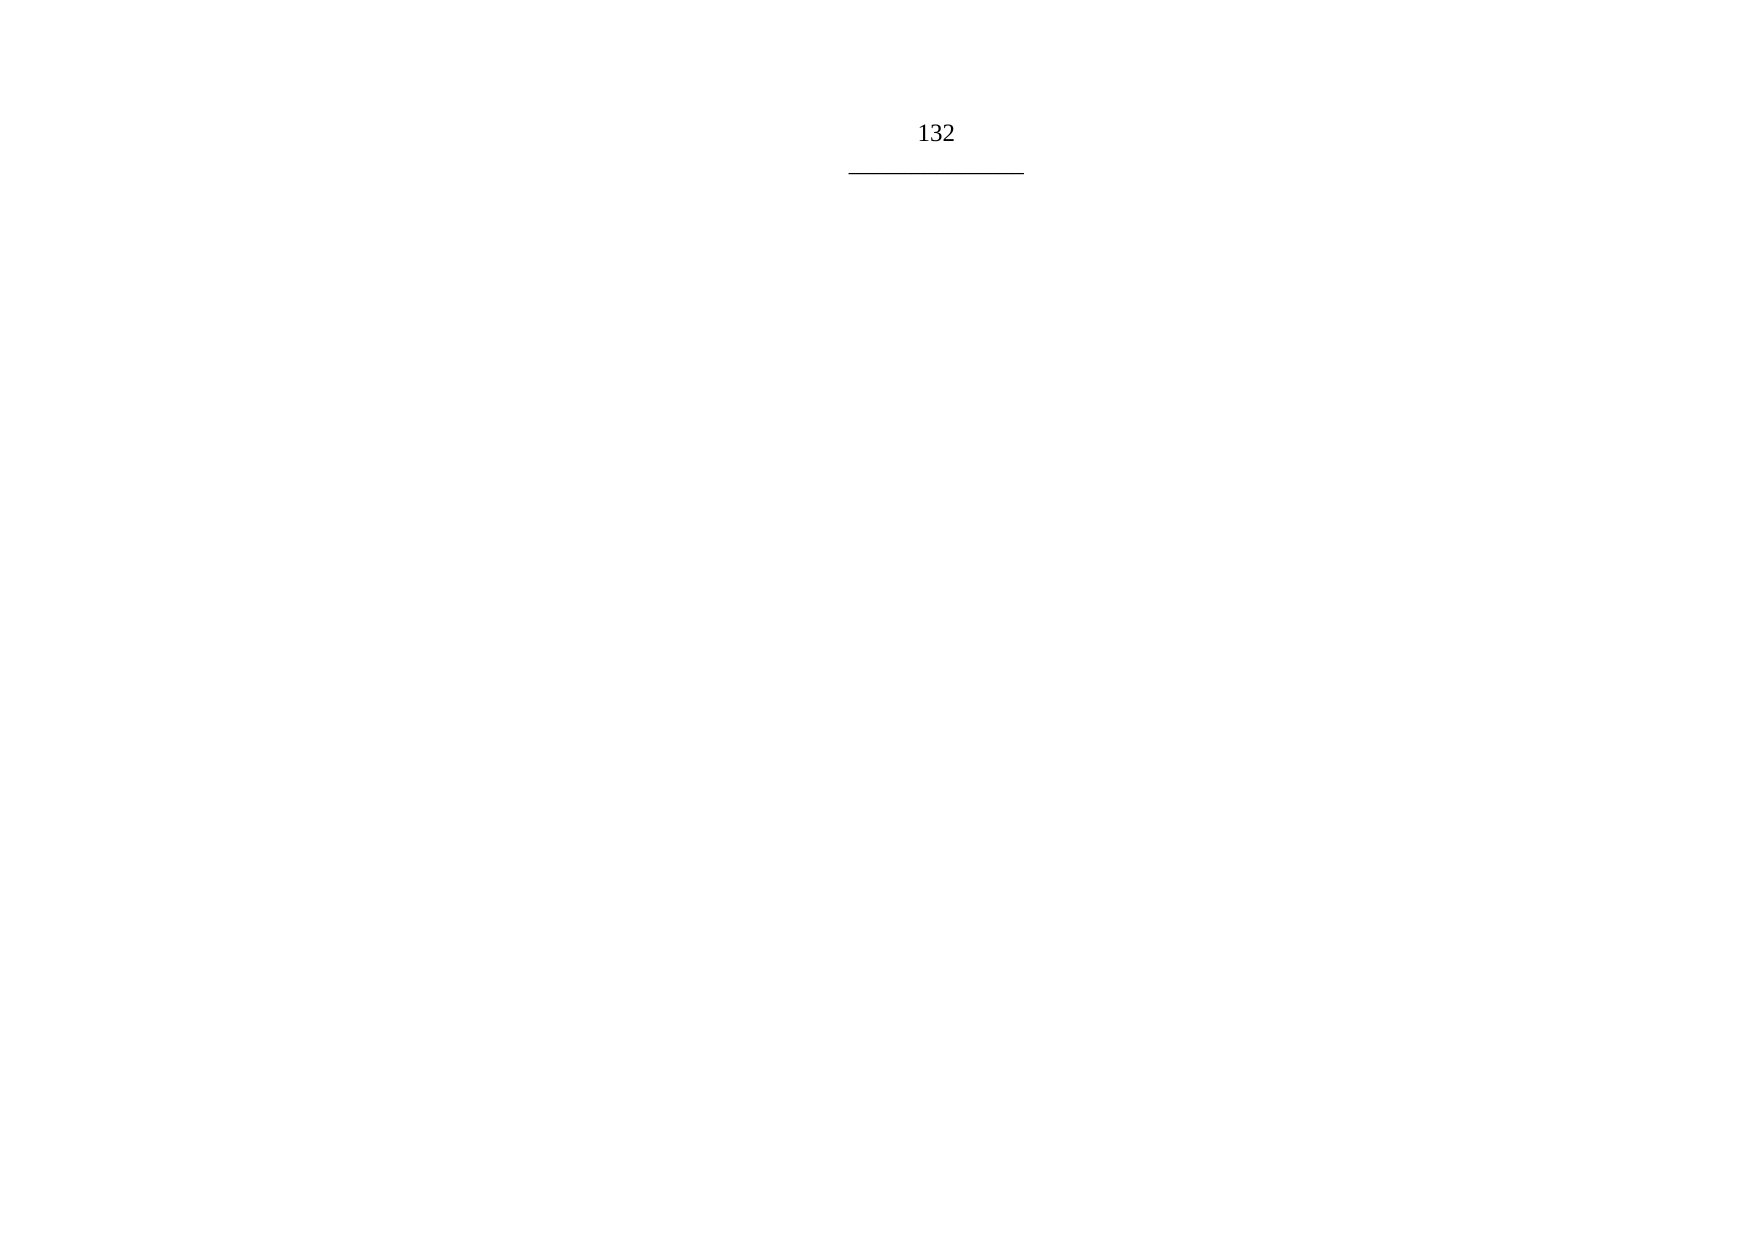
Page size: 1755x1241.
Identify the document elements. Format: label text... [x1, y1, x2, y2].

text ______________ [177, 148, 1695, 176]
